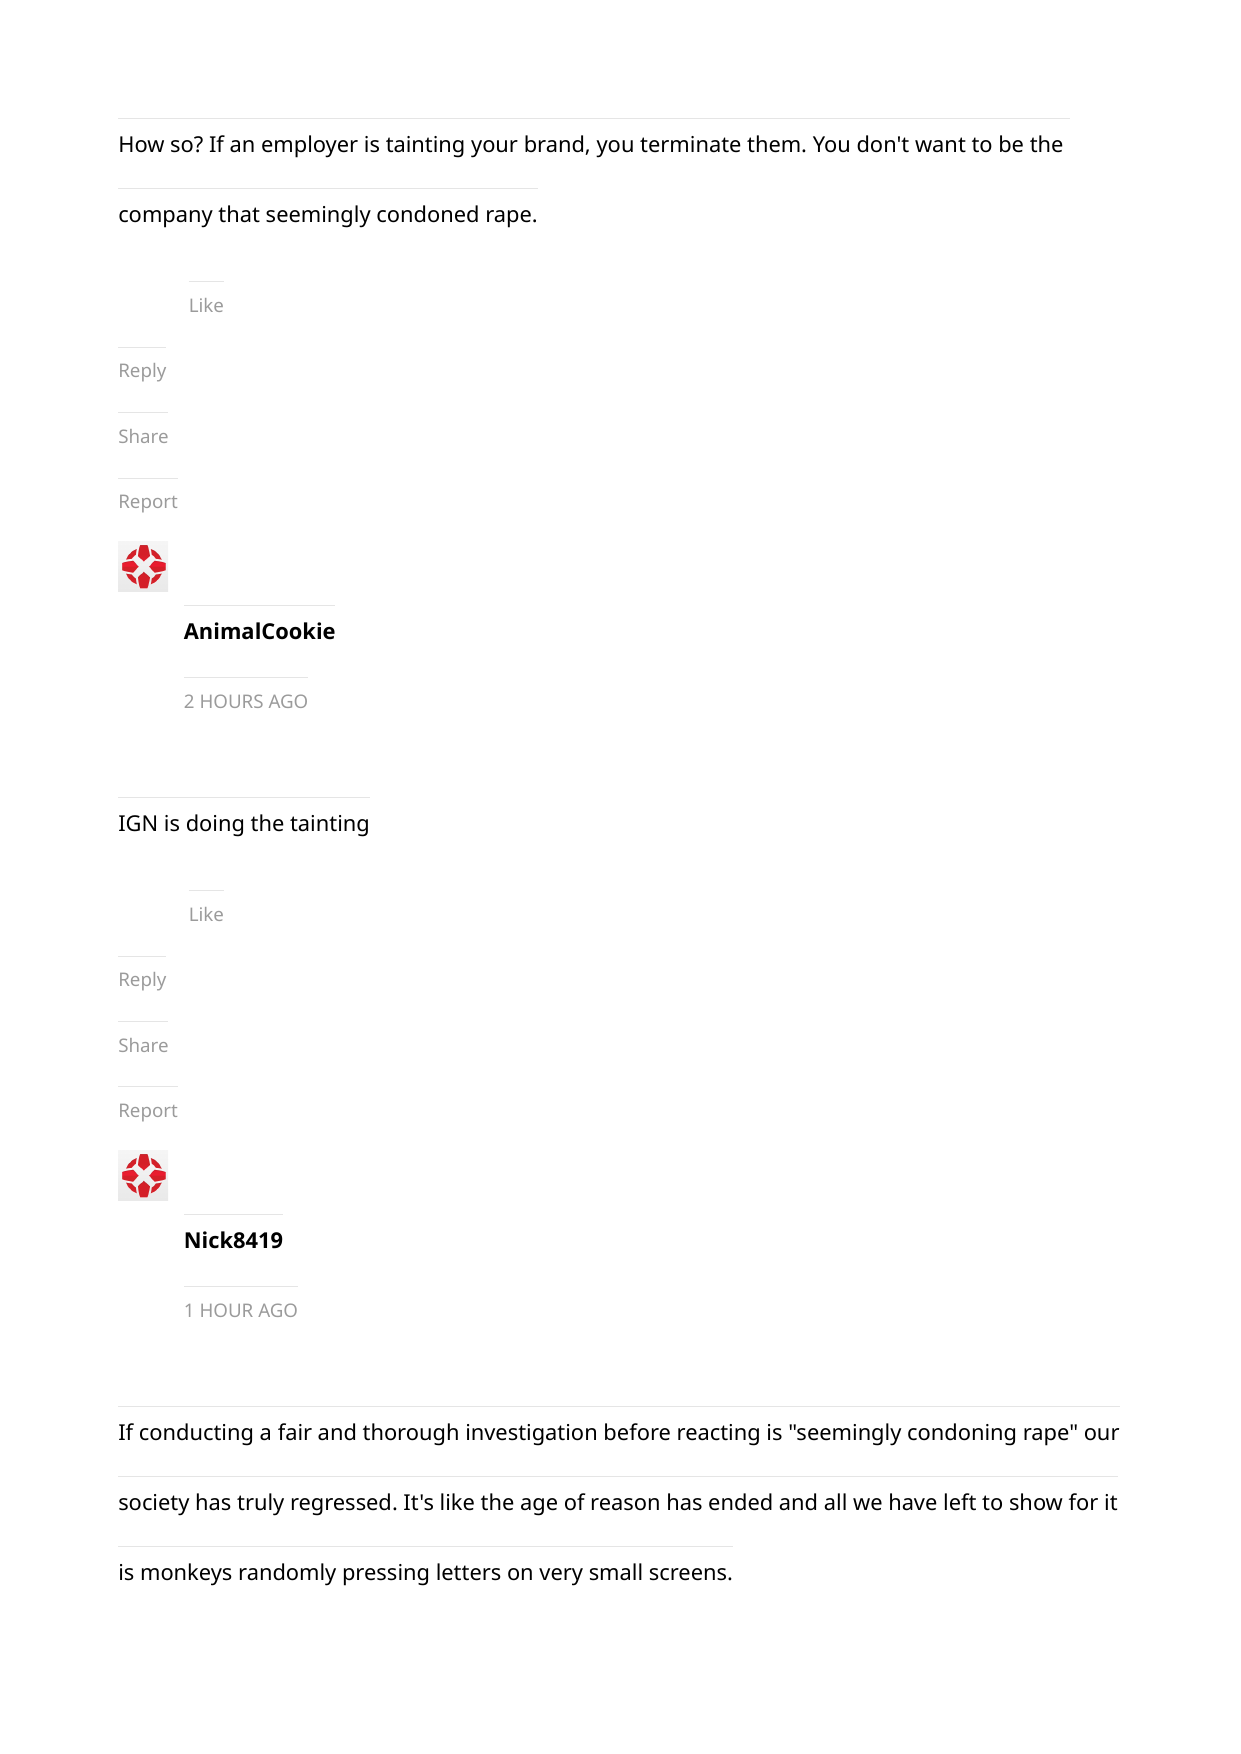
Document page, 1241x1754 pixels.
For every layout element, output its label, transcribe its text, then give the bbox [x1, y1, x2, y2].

text Reply [118, 956, 1122, 992]
text Nick8419 [184, 1214, 1114, 1255]
picture [118, 1150, 169, 1201]
text Like [188, 281, 1122, 318]
text Report [118, 477, 1122, 514]
text 2 HOURS AGO [184, 677, 1117, 713]
text Like [188, 890, 1122, 927]
text Share [118, 1021, 1122, 1058]
text IGN is doing the tainting [118, 797, 1122, 838]
text AnimalCookie [184, 605, 1114, 646]
text If conducting a fair and thorough investigation before reacting is "seemingly condoning rape" our society has truly regressed. It's like the age of reason has ended and all we have left to show for it is monkeys randomly pressing letters on very small screens. [118, 1406, 1122, 1586]
text Reply [118, 347, 1122, 383]
text How so? If an employer is tainting your brand, you terminate them. You don't want to be the company that seemingly condoned rape. [118, 118, 1122, 229]
picture [118, 541, 169, 592]
text Report [118, 1086, 1122, 1123]
text 1 HOUR AGO [184, 1286, 1117, 1322]
text Share [118, 412, 1122, 448]
